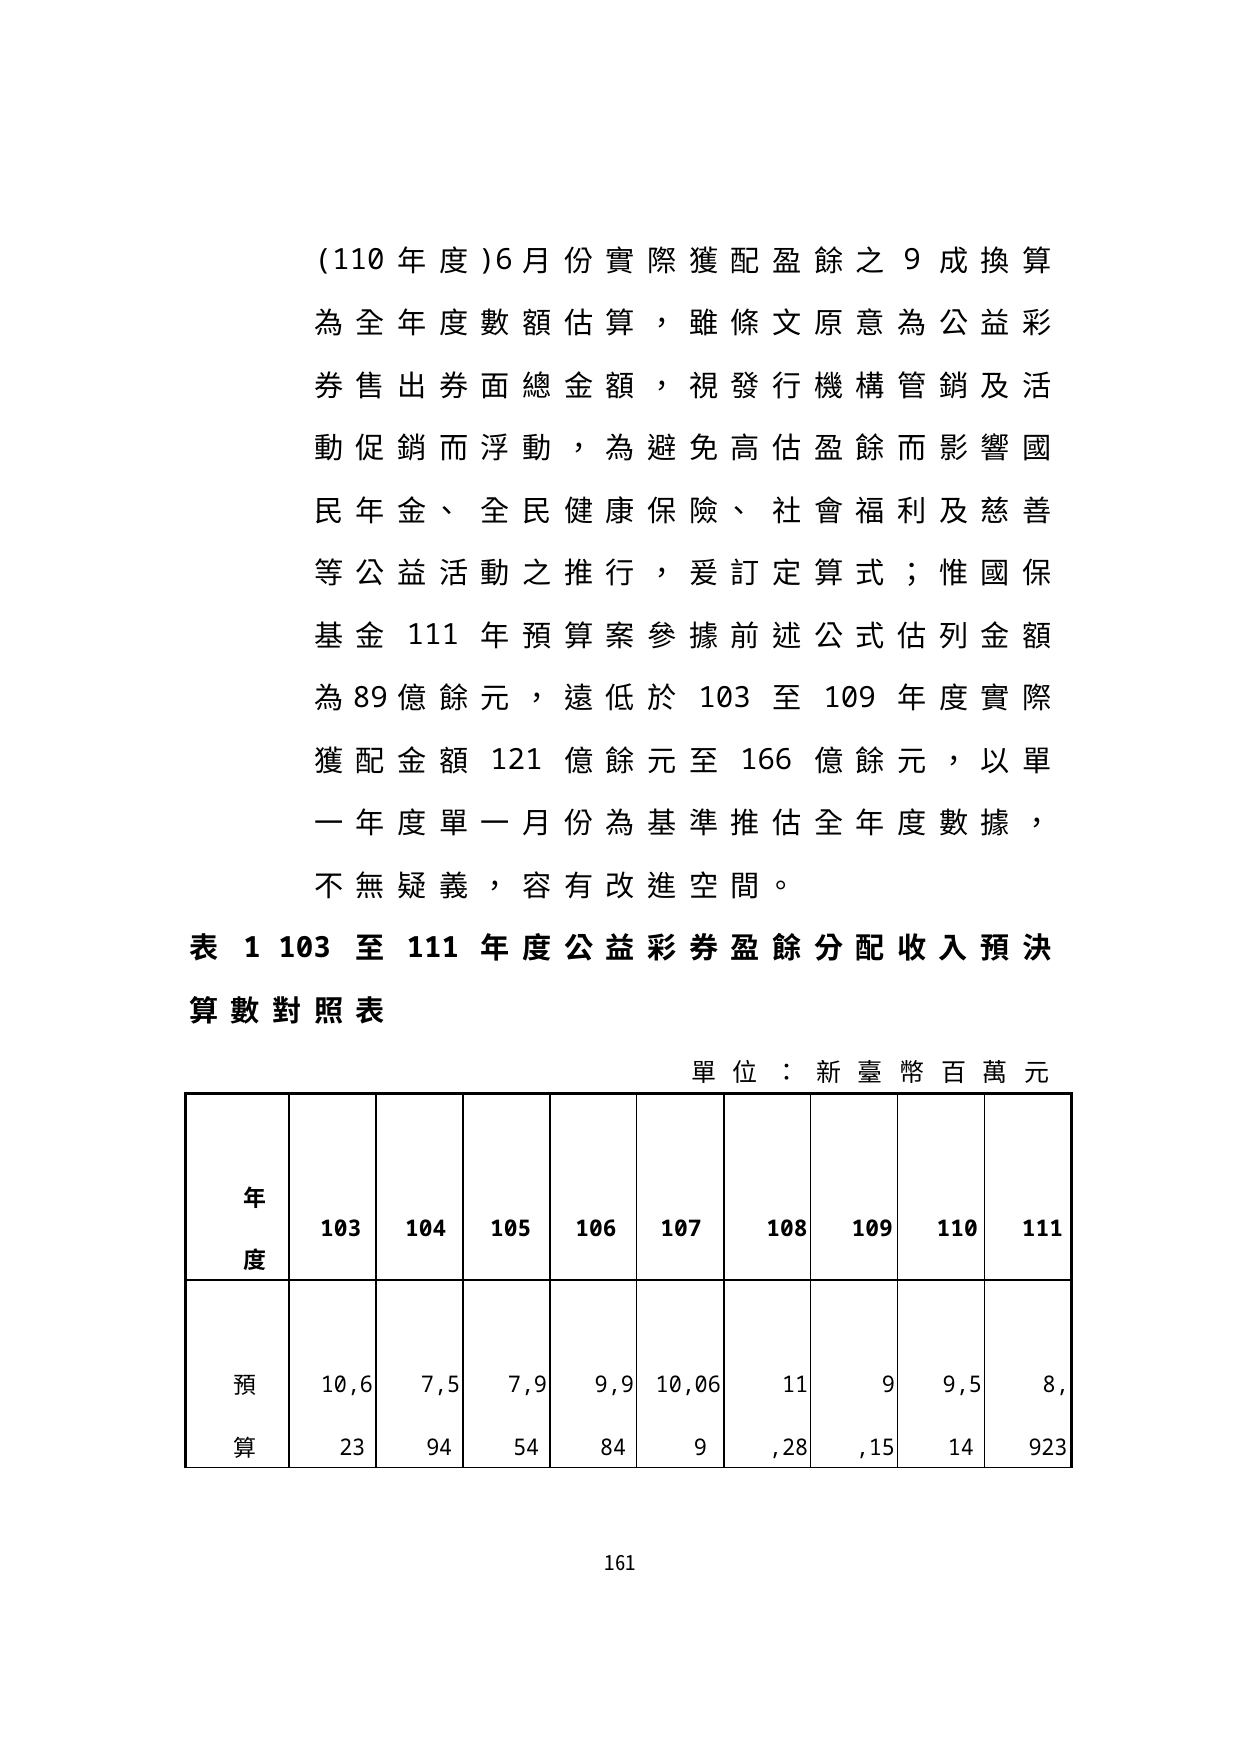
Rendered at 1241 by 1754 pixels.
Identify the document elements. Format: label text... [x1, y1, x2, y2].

table_cell 7,954 [464, 1281, 549, 1467]
table_cell 7,594 [377, 1281, 462, 1467]
table_cell 預算 [187, 1281, 288, 1467]
text 表1 103至111年度公益彩券盈餘分配收入預決算數對照表 [183, 904, 1058, 1029]
text 單位：新臺幣百萬元 [183, 1029, 1058, 1092]
table_header 108 [725, 1095, 810, 1279]
table_cell 10,069 [637, 1281, 723, 1467]
table_header 103 [290, 1095, 375, 1279]
table_header 111 [985, 1095, 1070, 1279]
table_cell 9,15 [811, 1281, 897, 1467]
text (110年度)6月份實際獲配盈餘之9成換算為全年度數額估算，雖條文原意為公益彩券售出券面總金額，視發行機構管銷及活動促銷而浮動，為避免高估盈餘而影響國民年金、全民健康保險、社會福利及慈善等公益活動之推行，爰訂定算式；惟國保基金111年預算案參據前述公式估列金額為89億餘元，遠低於103至109年度實際獲配金額121億餘元至166億餘元，以單一年度單一月份為基準推估全年度數據，不無疑義，容有改進空間。 [271, 217, 1058, 904]
table_header 109 [811, 1095, 897, 1279]
table_header 104 [377, 1095, 462, 1279]
table_header 106 [551, 1095, 636, 1279]
table_header 年度 [187, 1095, 288, 1279]
table_cell 11,28 [725, 1281, 810, 1467]
table_cell 9,514 [898, 1281, 984, 1467]
table_cell 10,623 [290, 1281, 375, 1467]
table_header 107 [637, 1095, 723, 1279]
table_cell 9,984 [551, 1281, 636, 1467]
table_cell 8,923 [985, 1281, 1070, 1467]
table_header 110 [898, 1095, 984, 1279]
table_header 105 [464, 1095, 549, 1279]
